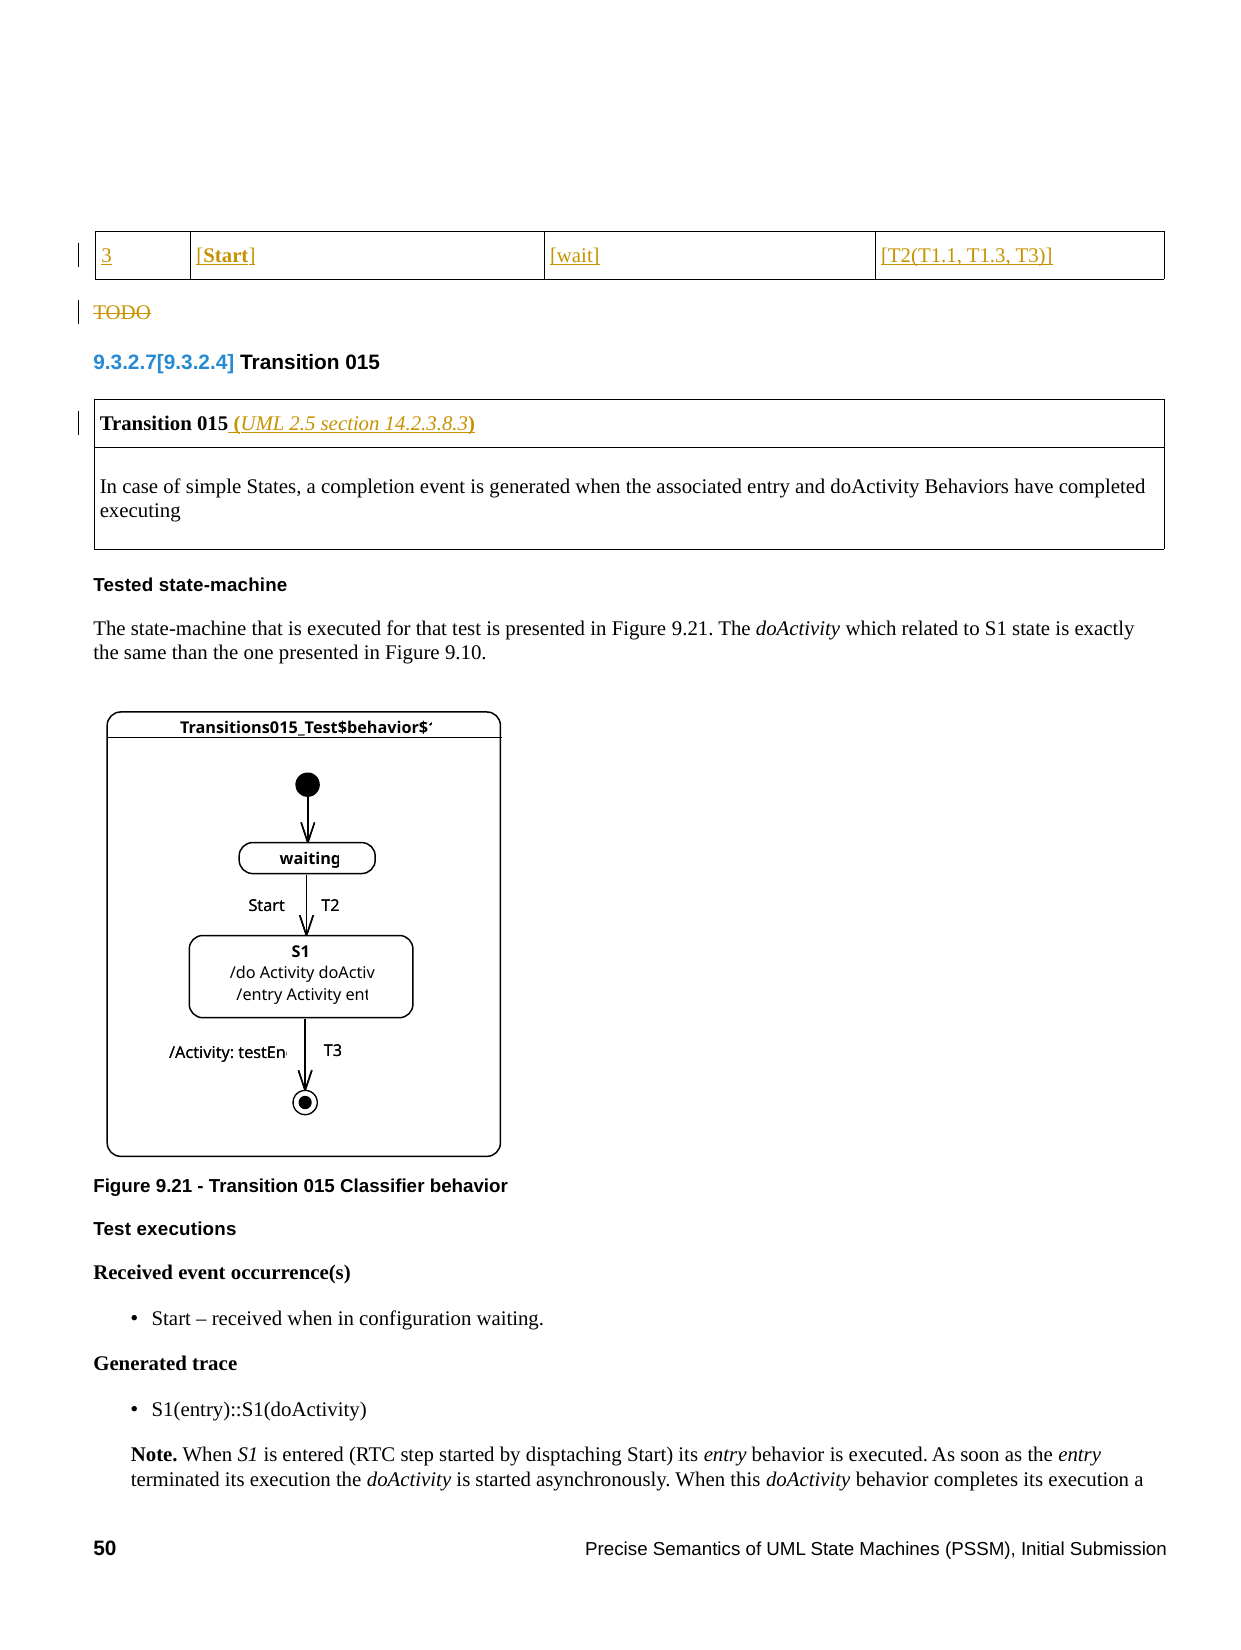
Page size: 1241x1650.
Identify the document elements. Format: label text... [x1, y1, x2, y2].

list S1(entry)::S1(doActivity) [131, 1396, 1164, 1421]
list Start – received when in configuration waiting. [131, 1305, 1164, 1330]
subtitle Transition 015 [93, 349, 1164, 374]
text Figure 9.21 - Transition 015 Classifier behavior [93, 698, 516, 1197]
text The state-machine that is executed for that test is presented in Figure 9.21. The doActivity which related to S1 state is exactly the same than the one presented in Figure 9.10. [93, 616, 1164, 664]
table_cell [wait] [545, 232, 875, 279]
subtitle Tested state-machine [93, 573, 1164, 595]
table_cell In case of simple States, a completion event is generated when the associated entry and doActivity Behaviors have completed executing [95, 448, 1164, 548]
text Note. When S1 is entered (RTC step started by disptaching Start) its entry behavior is executed. As soon as the entry terminated its execution the doActivity is started asynchronously. When this doActivity behavior completes its execution a [131, 1442, 1164, 1491]
table_cell 3 [96, 232, 190, 279]
text Generated trace [93, 1351, 1164, 1375]
subtitle Test executions [93, 685, 1164, 1239]
text Received event occurrence(s) [93, 1260, 1164, 1284]
table_header Transition 015 (UML 2.5 section 14.2.3.8.3) [95, 400, 1164, 447]
table_cell [Start] [191, 232, 544, 279]
table_cell [T2(T1.1, T1.3, T3)] [876, 232, 1164, 279]
